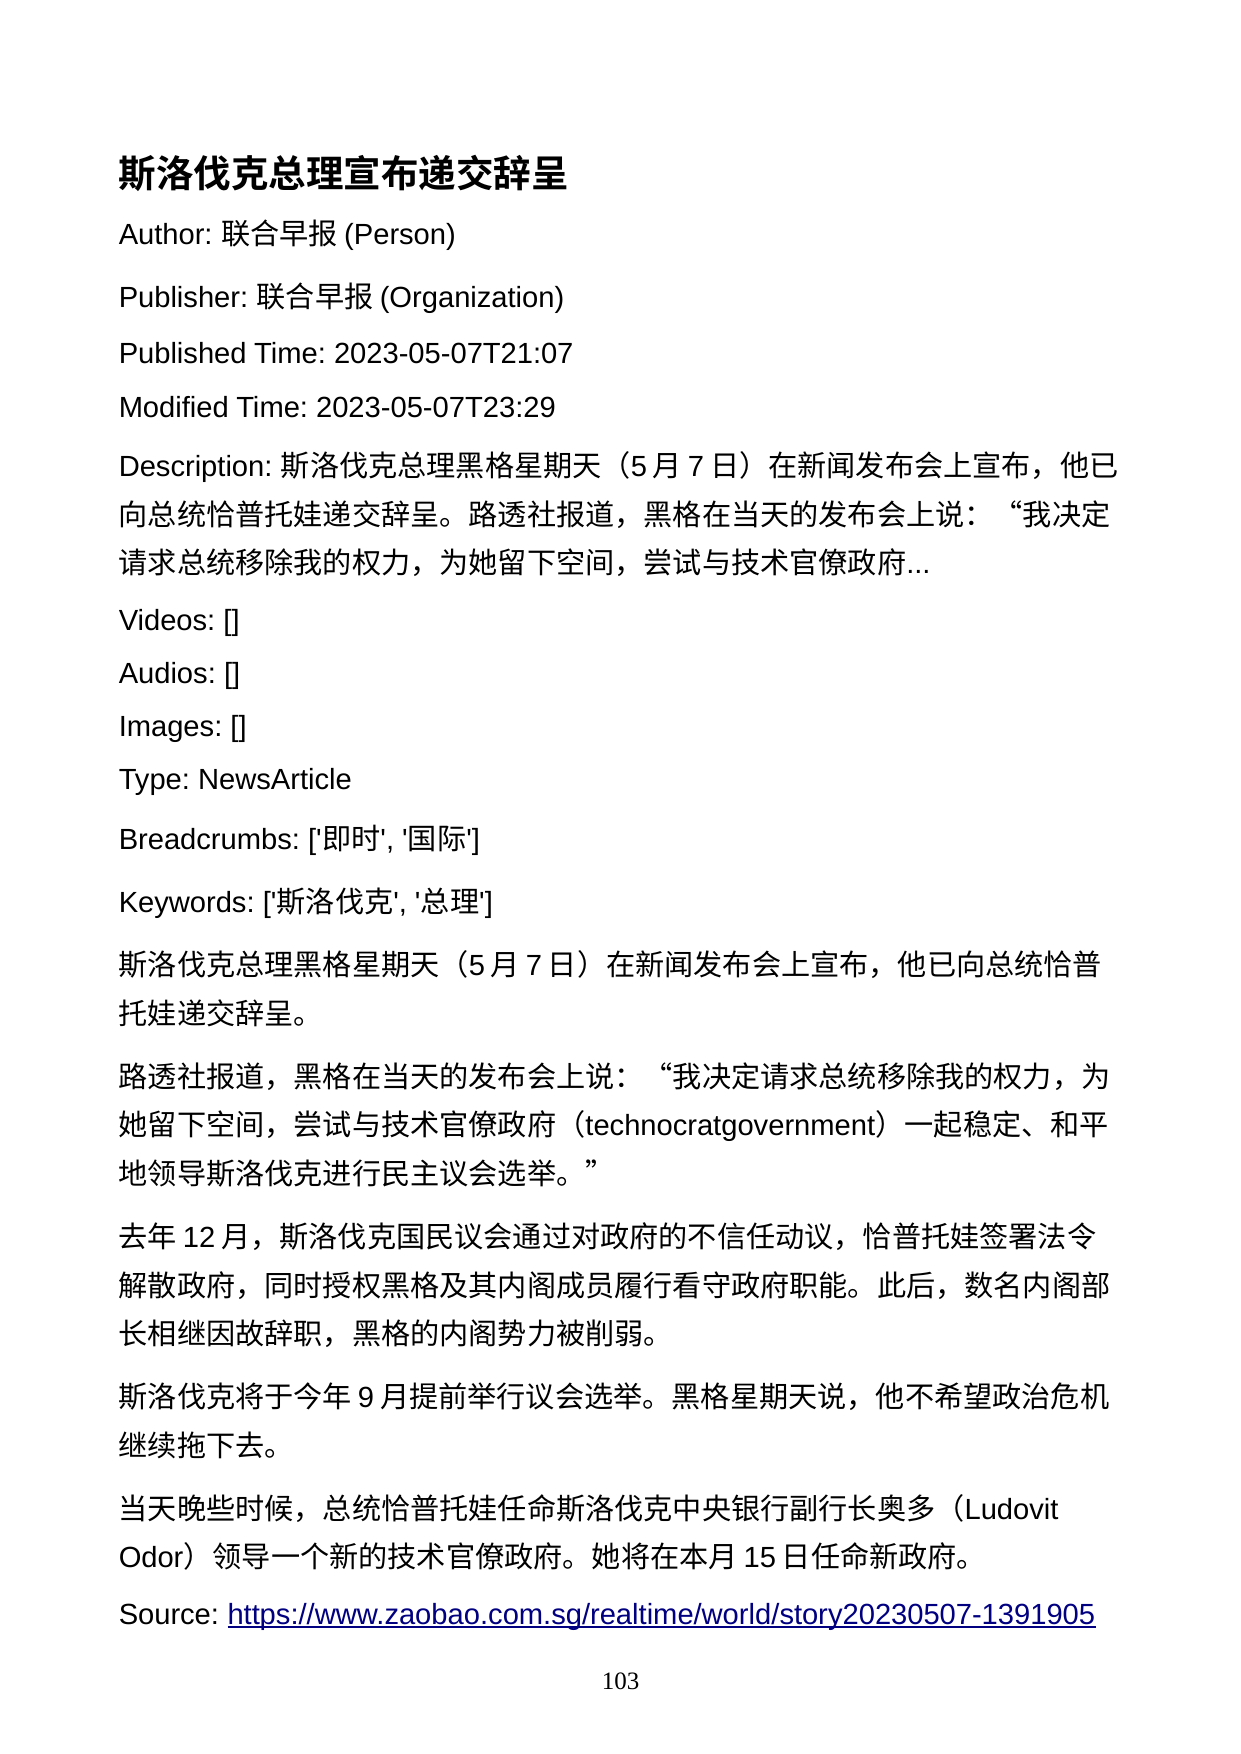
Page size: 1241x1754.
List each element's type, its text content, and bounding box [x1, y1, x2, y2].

text 斯洛伐克将于今年9月提前举行议会选举。黑格星期天说，他不希望政治危机继续拖下去。 [118, 1374, 1122, 1465]
subtitle 斯洛伐克总理宣布递交辞呈 [118, 143, 1122, 198]
text 当天晚些时候，总统恰普托娃任命斯洛伐克中央银行副行长奥多（Ludovit Odor）领导一个新的技术官僚政府。她将在本月15日任命新政府。 [118, 1486, 1122, 1576]
text Breadcrumbs: ['即时', '国际'] [118, 816, 1122, 858]
text Modified Time: 2023-05-07T23:29 [118, 390, 1122, 423]
text Type: NewsArticle [118, 762, 1122, 796]
text Publisher: 联合早报 (Organization) [118, 273, 1122, 316]
text Description: 斯洛伐克总理黑格星期天（5月7日）在新闻发布会上宣布，他已向总统恰普托娃递交辞呈。路透社报道，黑格在当天的发布会上说：“我决定请求总统移除我的权力，为她留下空间，尝试与技术官僚政府... [118, 443, 1122, 582]
text Published Time: 2023-05-07T21:07 [118, 337, 1122, 370]
text 路透社报道，黑格在当天的发布会上说：“我决定请求总统移除我的权力，为她留下空间，尝试与技术官僚政府（technocratgovernment）一起稳定、和平地领导斯洛伐克进行民主议会选举。” [118, 1053, 1122, 1193]
text Audios: [] [118, 656, 1122, 690]
text Source: https://www.zaobao.com.sg/realtime/world/story20230507-1391905 [118, 1597, 1122, 1631]
text 斯洛伐克总理黑格星期天（5月7日）在新闻发布会上宣布，他已向总统恰普托娃递交辞呈。 [118, 942, 1122, 1033]
text Videos: [] [118, 603, 1122, 637]
text 去年12月，斯洛伐克国民议会通过对政府的不信任动议，恰普托娃签署法令解散政府，同时授权黑格及其内阁成员履行看守政府职能。此后，数名内阁部长相继因故辞职，黑格的内阁势力被削弱。 [118, 1214, 1122, 1353]
text Keywords: ['斯洛伐克', '总理'] [118, 879, 1122, 921]
text Images: [] [118, 709, 1122, 743]
text Author: 联合早报 (Person) [118, 210, 1122, 253]
